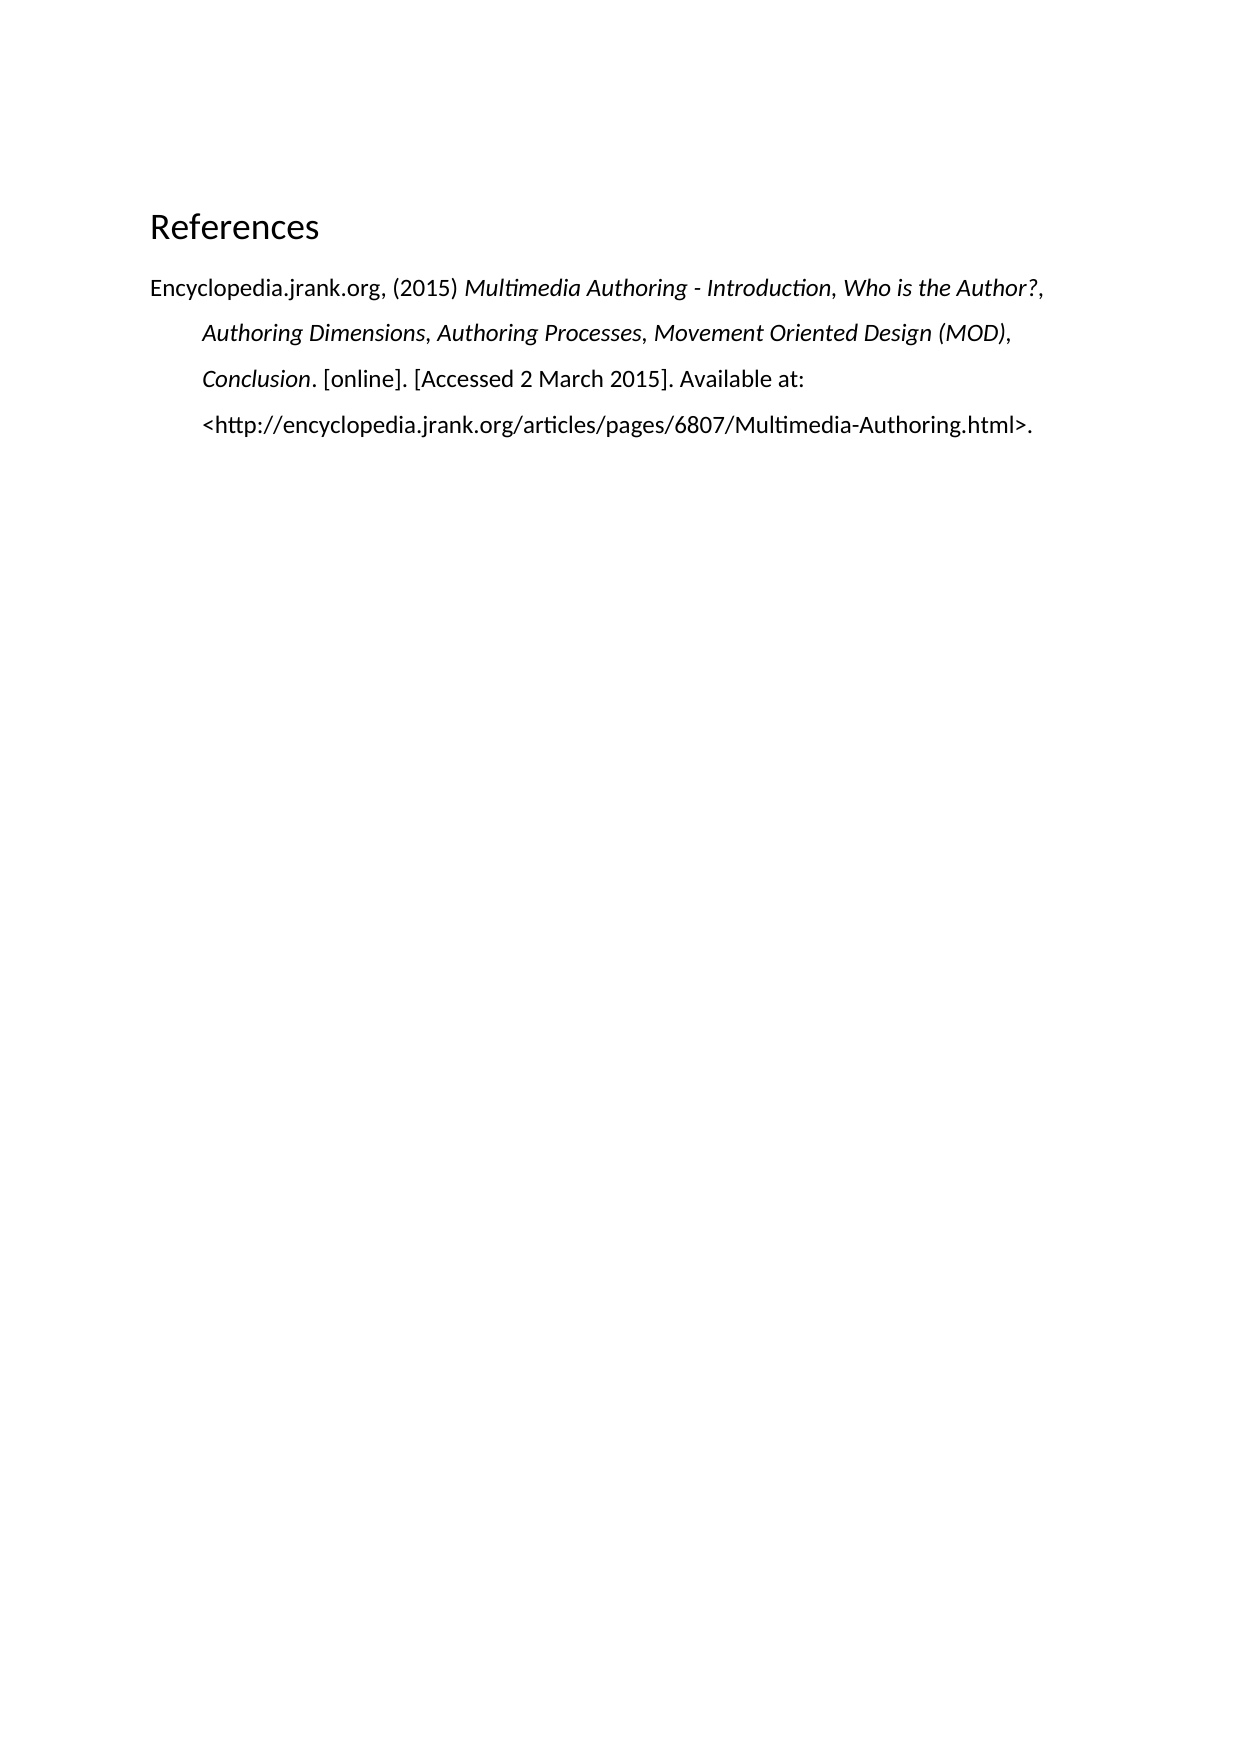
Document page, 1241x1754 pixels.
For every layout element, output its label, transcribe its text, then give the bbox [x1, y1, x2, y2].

text References [150, 203, 1090, 249]
text Encyclopedia.jrank.org, (2015) Multimedia Authoring - Introduction, Who is the Author?, Authoring Dimensions, Authoring Processes, Movement Oriented Design (MOD), Conclusion. [online]. [Accessed 2 March 2015]. Available at: <http://encyclopedia.jrank.org/articles/pages/6807/Multimedia-Authoring.html>. [150, 272, 1090, 439]
